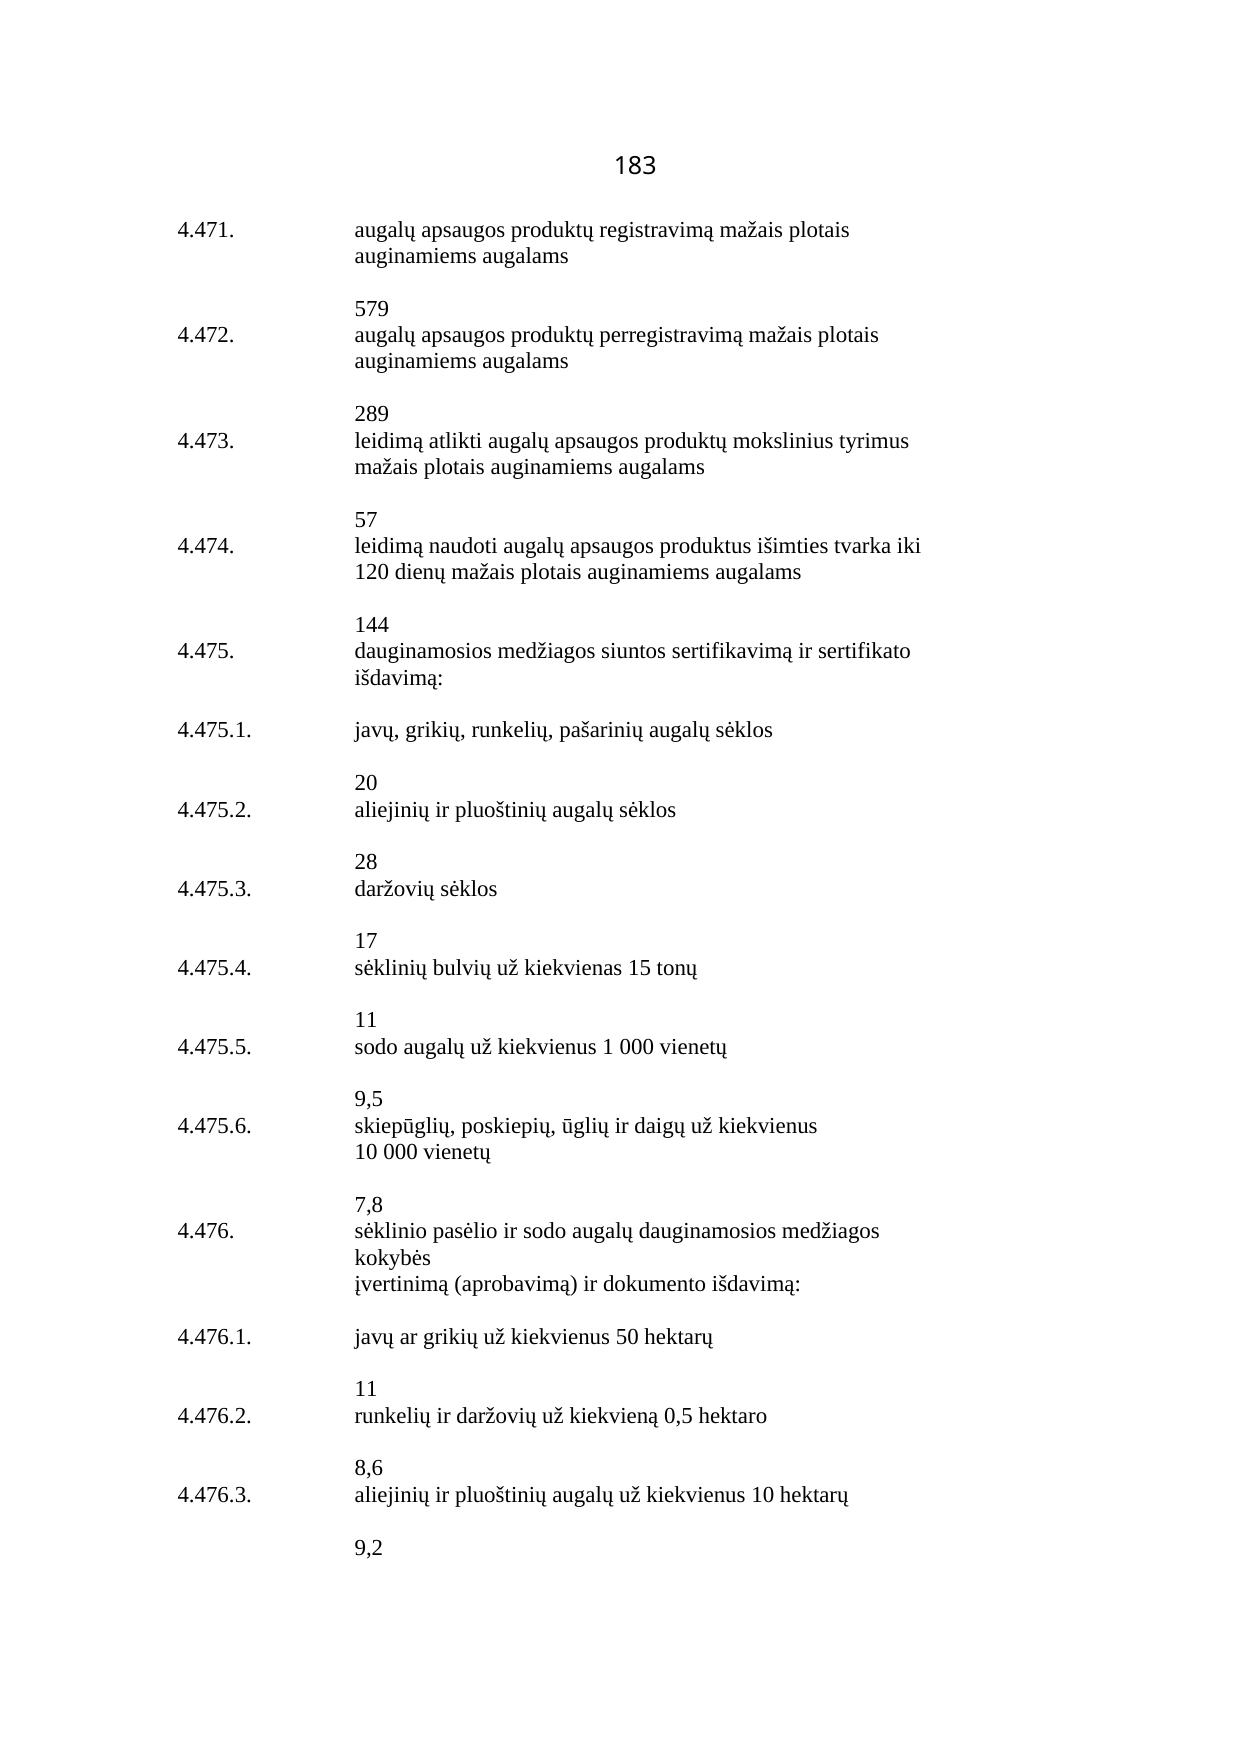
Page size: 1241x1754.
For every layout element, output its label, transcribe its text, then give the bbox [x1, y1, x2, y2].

text auginamiems augalams 579 [354, 242, 945, 321]
text 4.476.3. aliejinių ir pluoštinių augalų už kiekvienus 10 hektarų 9,2 [177, 1481, 945, 1560]
text 4.472. augalų apsaugos produktų perregistravimą mažais plotais [177, 321, 945, 348]
text auginamiems augalams 289 [354, 348, 945, 427]
text 4.475. dauginamosios medžiagos siuntos sertifikavimą ir sertifikato [177, 637, 945, 664]
text mažais plotais auginamiems augalams 57 [354, 453, 945, 532]
text 4.475.6. skiepūglių, poskiepių, ūglių ir daigų už kiekvienus 10 000 vienetų 7,8 [177, 1112, 945, 1217]
text 4.475.4. sėklinių bulvių už kiekvienas 15 tonų 11 [177, 954, 945, 1033]
text 4.475.1. javų, grikių, runkelių, pašarinių augalų sėklos 20 [177, 717, 945, 796]
text 4.476. sėklinio pasėlio ir sodo augalų dauginamosios medžiagos kokybės [177, 1217, 945, 1270]
text įvertinimą (aprobavimą) ir dokumento išdavimą: [354, 1270, 945, 1323]
text 4.473. leidimą atlikti augalų apsaugos produktų mokslinius tyrimus [177, 427, 945, 453]
text 4.475.2. aliejinių ir pluoštinių augalų sėklos 28 [177, 796, 945, 875]
text 4.471. augalų apsaugos produktų registravimą mažais plotais [177, 216, 945, 242]
text išdavimą: [354, 664, 945, 717]
text 4.476.1. javų ar grikių už kiekvienus 50 hektarų 11 [177, 1323, 945, 1402]
text 4.475.5. sodo augalų už kiekvienus 1 000 vienetų 9,5 [177, 1033, 945, 1112]
text 4.475.3. daržovių sėklos 17 [177, 875, 945, 954]
text 4.474. leidimą naudoti augalų apsaugos produktus išimties tvarka iki [177, 532, 945, 558]
text 120 dienų mažais plotais auginamiems augalams 144 [354, 558, 945, 637]
text 4.476.2. runkelių ir daržovių už kiekvieną 0,5 hektaro 8,6 [177, 1402, 945, 1481]
